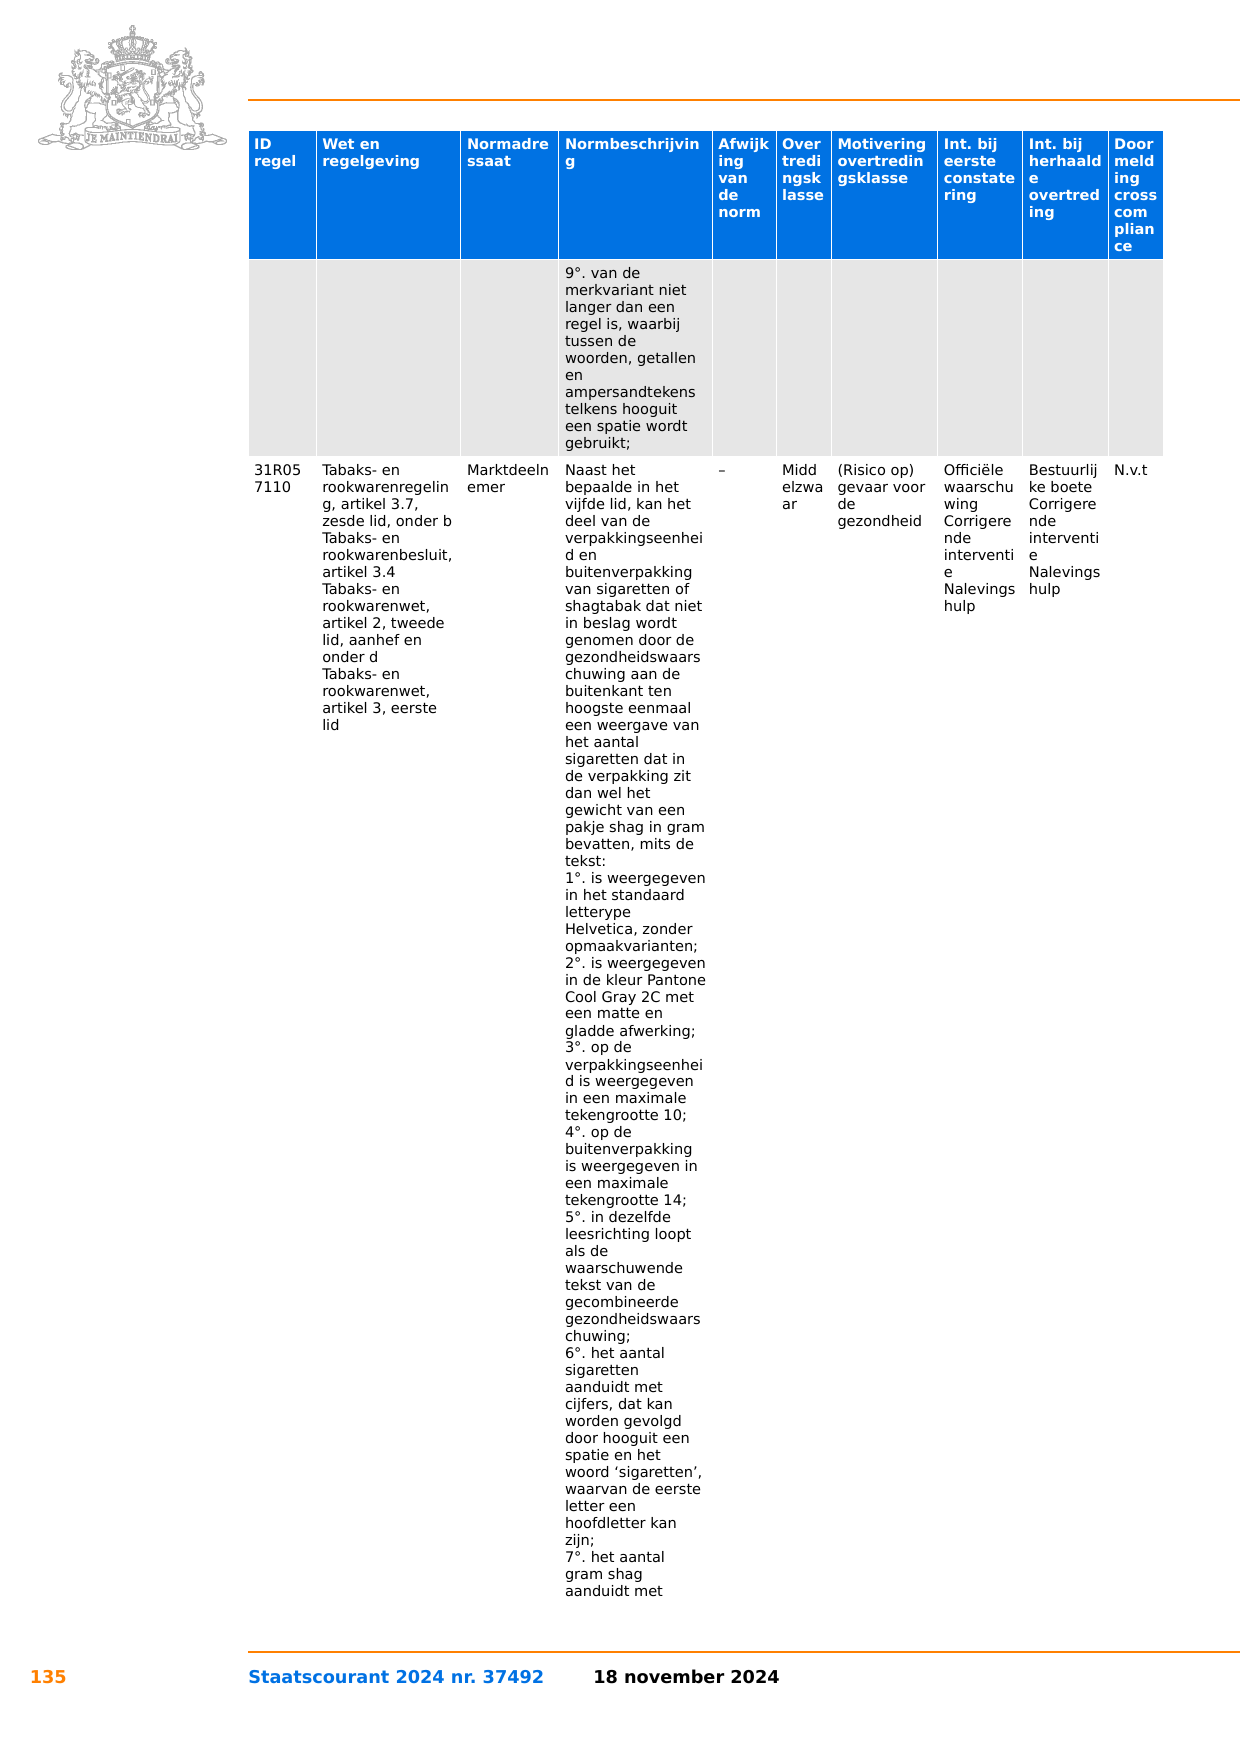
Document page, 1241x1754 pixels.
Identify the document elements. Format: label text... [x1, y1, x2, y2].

table_cell [777, 260, 831, 456]
table_cell Officiële waarschuwing Corrigerende interventie Nalevingshulp [938, 458, 1022, 1604]
table_header Doormelding cross compliance [1109, 131, 1163, 259]
table_cell Middelzwaar [777, 458, 831, 1604]
table_cell Bestuurlijke boete Corrigerende interventie Nalevingshulp [1023, 458, 1108, 1604]
table_cell [713, 260, 776, 456]
picture [38, 25, 227, 150]
table_cell (Risico op) gevaar voor de gezondheid [832, 458, 937, 1604]
table_header Motivering overtredingsklasse [832, 131, 937, 259]
table_cell [461, 260, 558, 456]
table_cell 31R057110 [249, 458, 316, 1604]
table_header ID regel [249, 131, 316, 259]
table_cell [1023, 260, 1108, 456]
table_header Overtredingsklasse [777, 131, 831, 259]
table_cell [832, 260, 937, 456]
table_cell – [713, 458, 776, 1604]
table_cell 9°. van de merkvariant niet langer dan een regel is, waarbij tussen de woorden, getallen en ampersandtekens telkens hooguit een spatie wordt gebruikt; [559, 260, 712, 456]
table_cell Tabaks- en rookwarenregeling, artikel 3.7, zesde lid, onder b Tabaks- en rookwarenbesluit, artikel 3.4 Tabaks- en rookwarenwet, artikel 2, tweede lid, aanhef en onder d Tabaks- en rookwarenwet, artikel 3, eerste lid [317, 458, 460, 1604]
table_cell [1109, 260, 1163, 456]
table_cell [249, 260, 316, 456]
table_cell Naast het bepaalde in het vijfde lid, kan het deel van de verpakkingseenheid en buitenverpakking van sigaretten of shagtabak dat niet in beslag wordt genomen door de gezondheidswaarschuwing aan de buitenkant ten hoogste eenmaal een weergave van het aantal sigaretten dat in de verpakking zit dan wel het gewicht van een pakje shag in gram bevatten, mits de tekst: 1°. is weergegeven in het standaard letterype Helvetica, zonder opmaakvarianten; 2°. is weergegeven in de kleur Pantone Cool Gray 2C met een matte en gladde afwerking; 3°. op de verpakkingseenheid is weergegeven in een maximale tekengrootte 10; 4°. op de buitenverpakking is weergegeven in een maximale tekengrootte 14; 5°. in dezelfde leesrichting loopt als de waarschuwende tekst van de gecombineerde gezondheidswaarschuwing; 6°. het aantal sigaretten aanduidt met cijfers, dat kan worden gevolgd door hooguit een spatie en het woord ‘sigaretten’, waarvan de eerste letter een hoofdletter kan zijn; 7°. het aantal gram shag aanduidt met [559, 458, 712, 1604]
table_header Afwijking van de norm [713, 131, 776, 259]
table_header Normadressaat [461, 131, 558, 259]
table_cell [317, 260, 460, 456]
table_cell N.v.t [1109, 458, 1163, 1604]
table_header Int. bij eerste constatering [938, 131, 1022, 259]
table_header Normbeschrijving [559, 131, 712, 259]
table_cell Marktdeelnemer [461, 458, 558, 1604]
table_cell [938, 260, 1022, 456]
table_header Wet en regelgeving [317, 131, 460, 259]
table_header Int. bij herhaalde overtreding [1023, 131, 1108, 259]
